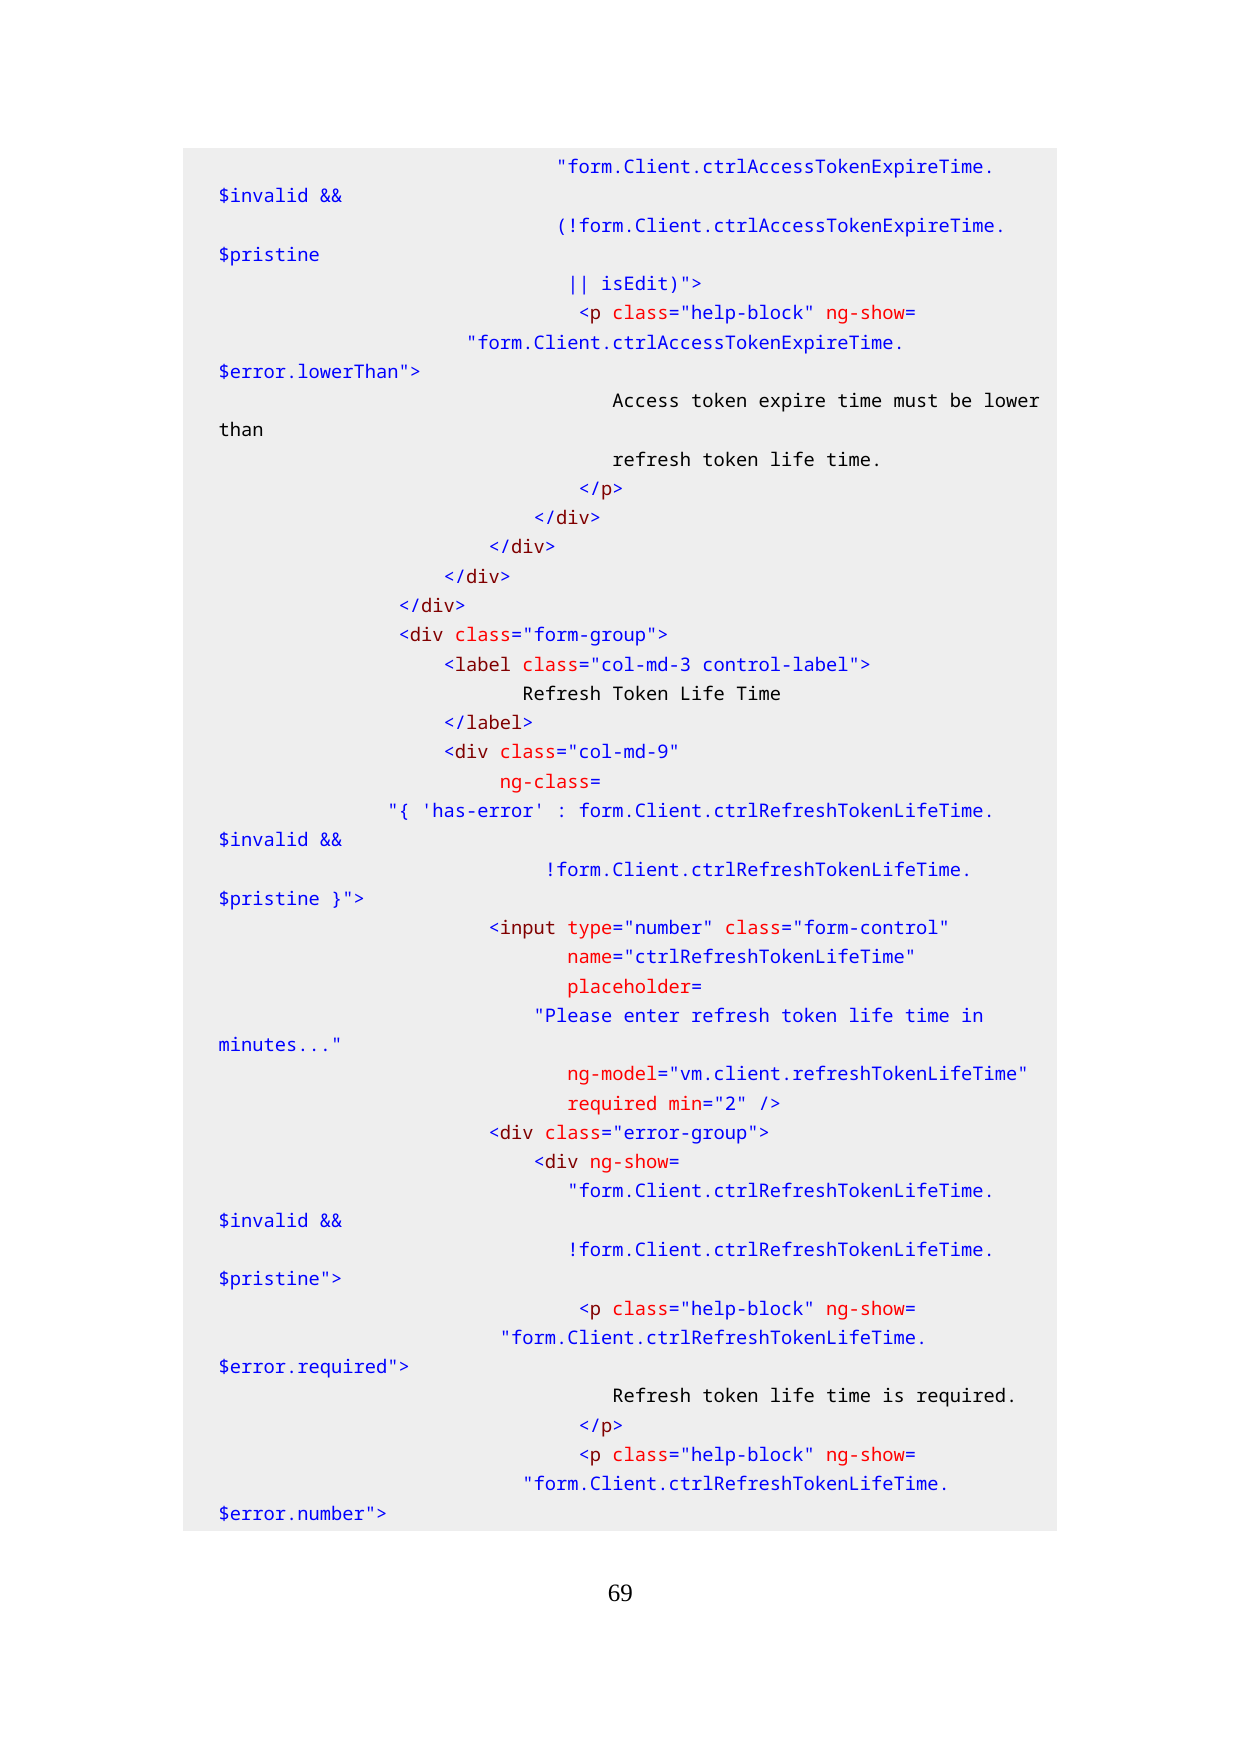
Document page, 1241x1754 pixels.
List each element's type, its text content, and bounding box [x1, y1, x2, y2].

table_header "form.Client.ctrlAccessTokenExpireTime.$invalid && (!form.Client.ctrlAccessTokenExpireTime.$pristine || isEdit)"> <p class="help-block" ng-show= "form.Client.ctrlAccessTokenExpireTime.$error.lowerThan"> Access token expire time must be lower than refresh token life time. </p> </div> </div> </div> </div> <div class="form-group"> <label class="col-md-3 control-label"> Refresh Token Life Time </label> <div class="col-md-9" ng-class= "{ 'has-error' : form.Client.ctrlRefreshTokenLifeTime.$invalid && !form.Client.ctrlRefreshTokenLifeTime.$pristine }"> <input type="number" class="form-control" name="ctrlRefreshTokenLifeTime" placeholder= "Please enter refresh token life time in minutes..." ng-model="vm.client.refreshTokenLifeTime" required min="2" /> <div class="error-group"> <div ng-show= "form.Client.ctrlRefreshTokenLifeTime.$invalid && !form.Client.ctrlRefreshTokenLifeTime.$pristine"> <p class="help-block" ng-show= "form.Client.ctrlRefreshTokenLifeTime.$error.required"> Refresh token life time is required. </p> <p class="help-block" ng-show= "form.Client.ctrlRefreshTokenLifeTime.$error.number"> [183, 148, 1057, 1531]
